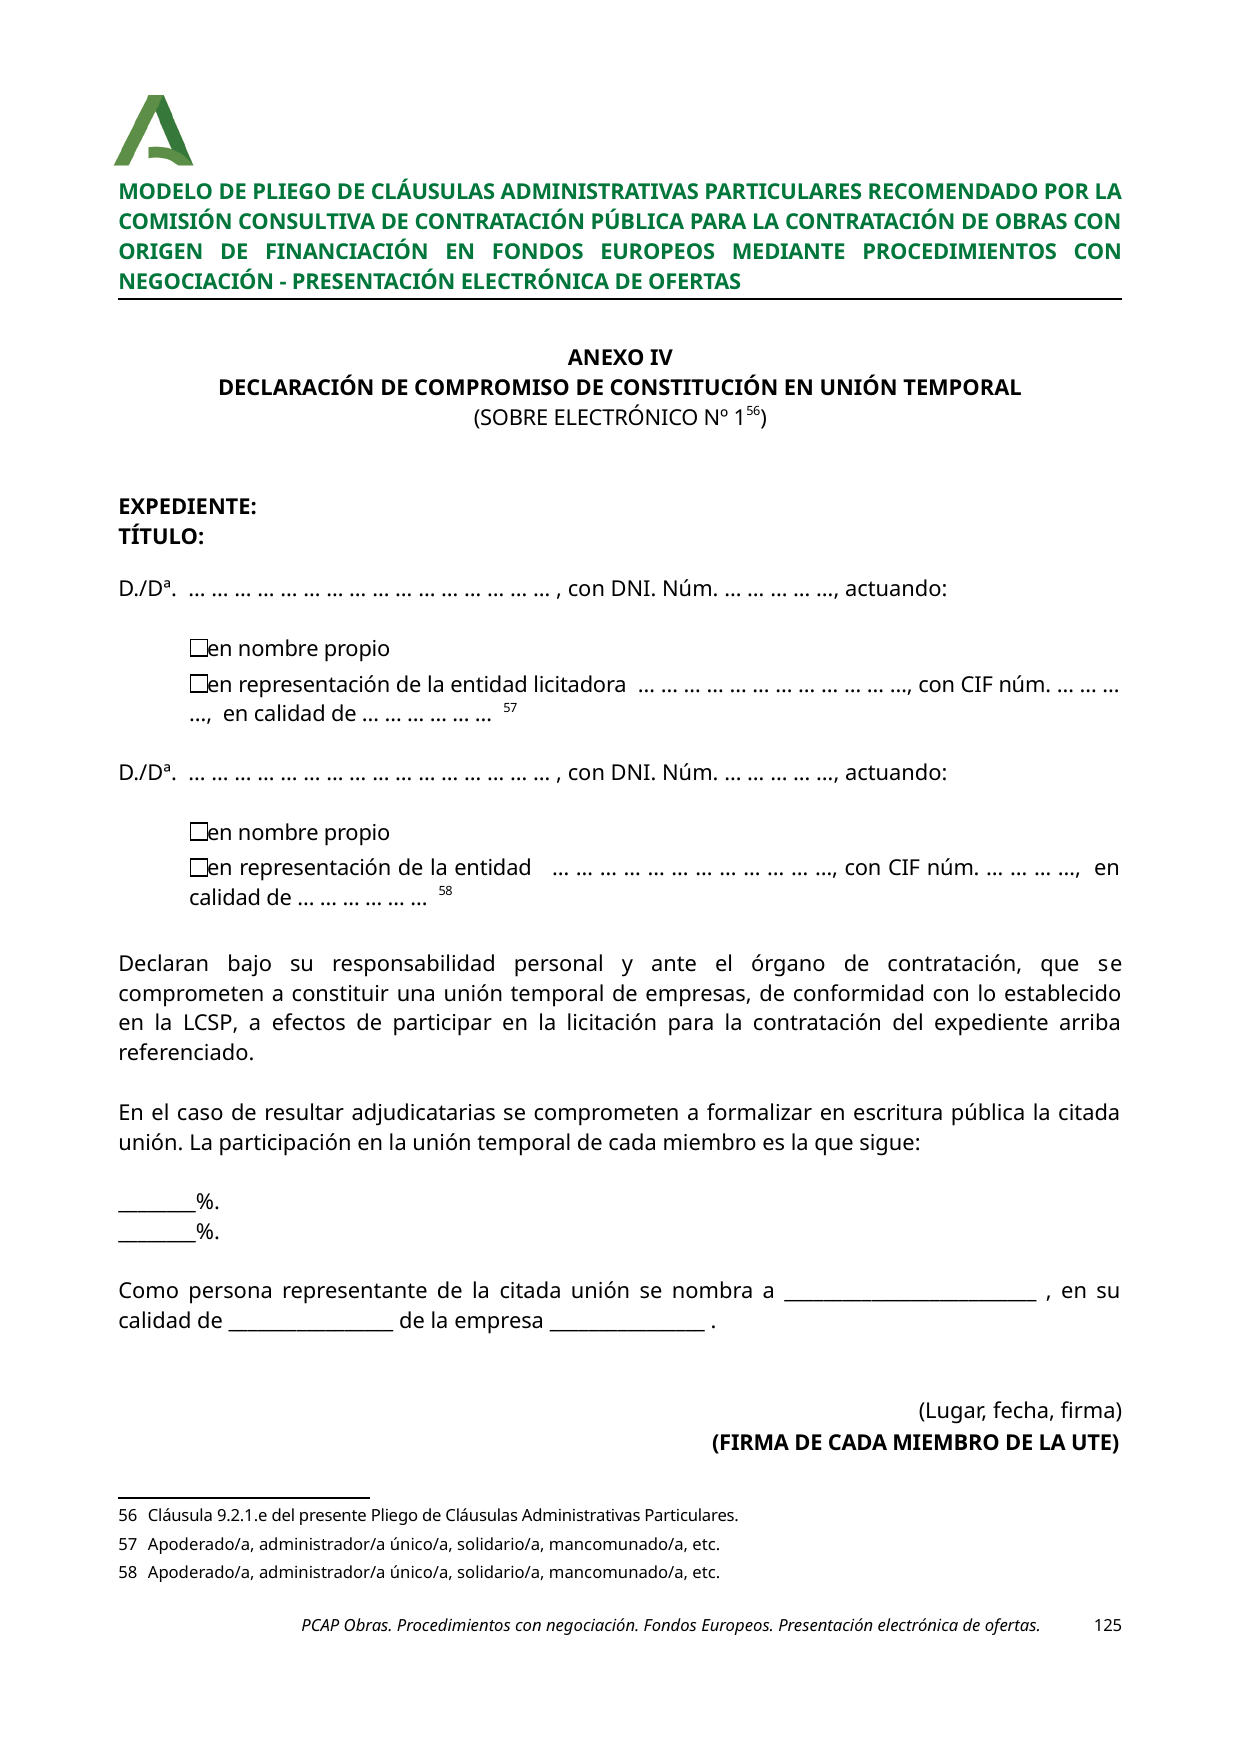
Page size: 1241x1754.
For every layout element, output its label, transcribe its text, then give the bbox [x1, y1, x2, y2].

text en nombre propio [189, 817, 1122, 846]
text Apoderado/a, administrador/a único/a, solidario/a, mancomunado/a, etc. [118, 1532, 1122, 1555]
text ________%. [118, 1216, 1122, 1246]
text DECLARACIÓN DE COMPROMISO DE CONSTITUCIÓN EN UNIÓN TEMPORAL [118, 372, 1122, 402]
text MODELO DE PLIEGO DE CLÁUSULAS ADMINISTRATIVAS PARTICULARES RECOMENDADO POR LA COMISIÓN CONSULTIVA DE CONTRATACIÓN PÚBLICA PARA LA CONTRATACIÓN DE OBRAS CON ORIGEN DE FINANCIACIÓN EN FONDOS EUROPEOS MEDIANTE PROCEDIMIENTOS CON NEGOCIACIÓN - PRESENTACIÓN ELECTRÓNICA DE OFERTAS [118, 176, 1122, 298]
text EXPEDIENTE: [118, 491, 1122, 521]
text en representación de la entidad … … … … … … … … … … … …, con CIF núm. … … … …, en calidad de … … … … … … [189, 852, 1122, 912]
text Apoderado/a, administrador/a único/a, solidario/a, mancomunado/a, etc. [118, 1561, 1122, 1584]
text ANEXO IV [118, 342, 1122, 372]
text ________%. [118, 1186, 1122, 1216]
text D./Dª. … … … … … … … … … … … … … … … … , con DNI. Núm. … … … … …, actuando: [118, 573, 1122, 603]
text (SOBRE ELECTRÓNICO Nº 1) [118, 402, 1122, 431]
text Como persona representante de la citada unión se nombra a __________________________ , en su calidad de _________________ de la empresa ________________ . [118, 1276, 1122, 1335]
picture [109, 90, 198, 170]
text (Lugar, fecha, firma) [118, 1395, 1122, 1424]
text D./Dª. … … … … … … … … … … … … … … … … , con DNI. Núm. … … … … …, actuando: [118, 757, 1122, 787]
text (FIRMA DE CADA MIEMBRO DE LA UTE) [118, 1424, 1122, 1460]
text En el caso de resultar adjudicatarias se comprometen a formalizar en escritura pública la citada unión. La participación en la unión temporal de cada miembro es la que sigue: [118, 1097, 1122, 1156]
text Declaran bajo su responsabilidad personal y ante el órgano de contratación, que se comprometen a constituir una unión temporal de empresas, de conformidad con lo establecido en la LCSP, a efectos de participar en la licitación para la contratación del expediente arriba referenciado. [118, 948, 1122, 1067]
text en nombre propio [189, 633, 1122, 663]
text Cláusula 9.2.1.e del presente Pliego de Cláusulas Administrativas Particulares. [118, 1504, 1122, 1526]
text en representación de la entidad licitadora … … … … … … … … … … … …, con CIF núm. … … … …, en calidad de … … … … … … [189, 669, 1122, 728]
text TÍTULO: [118, 521, 1122, 551]
